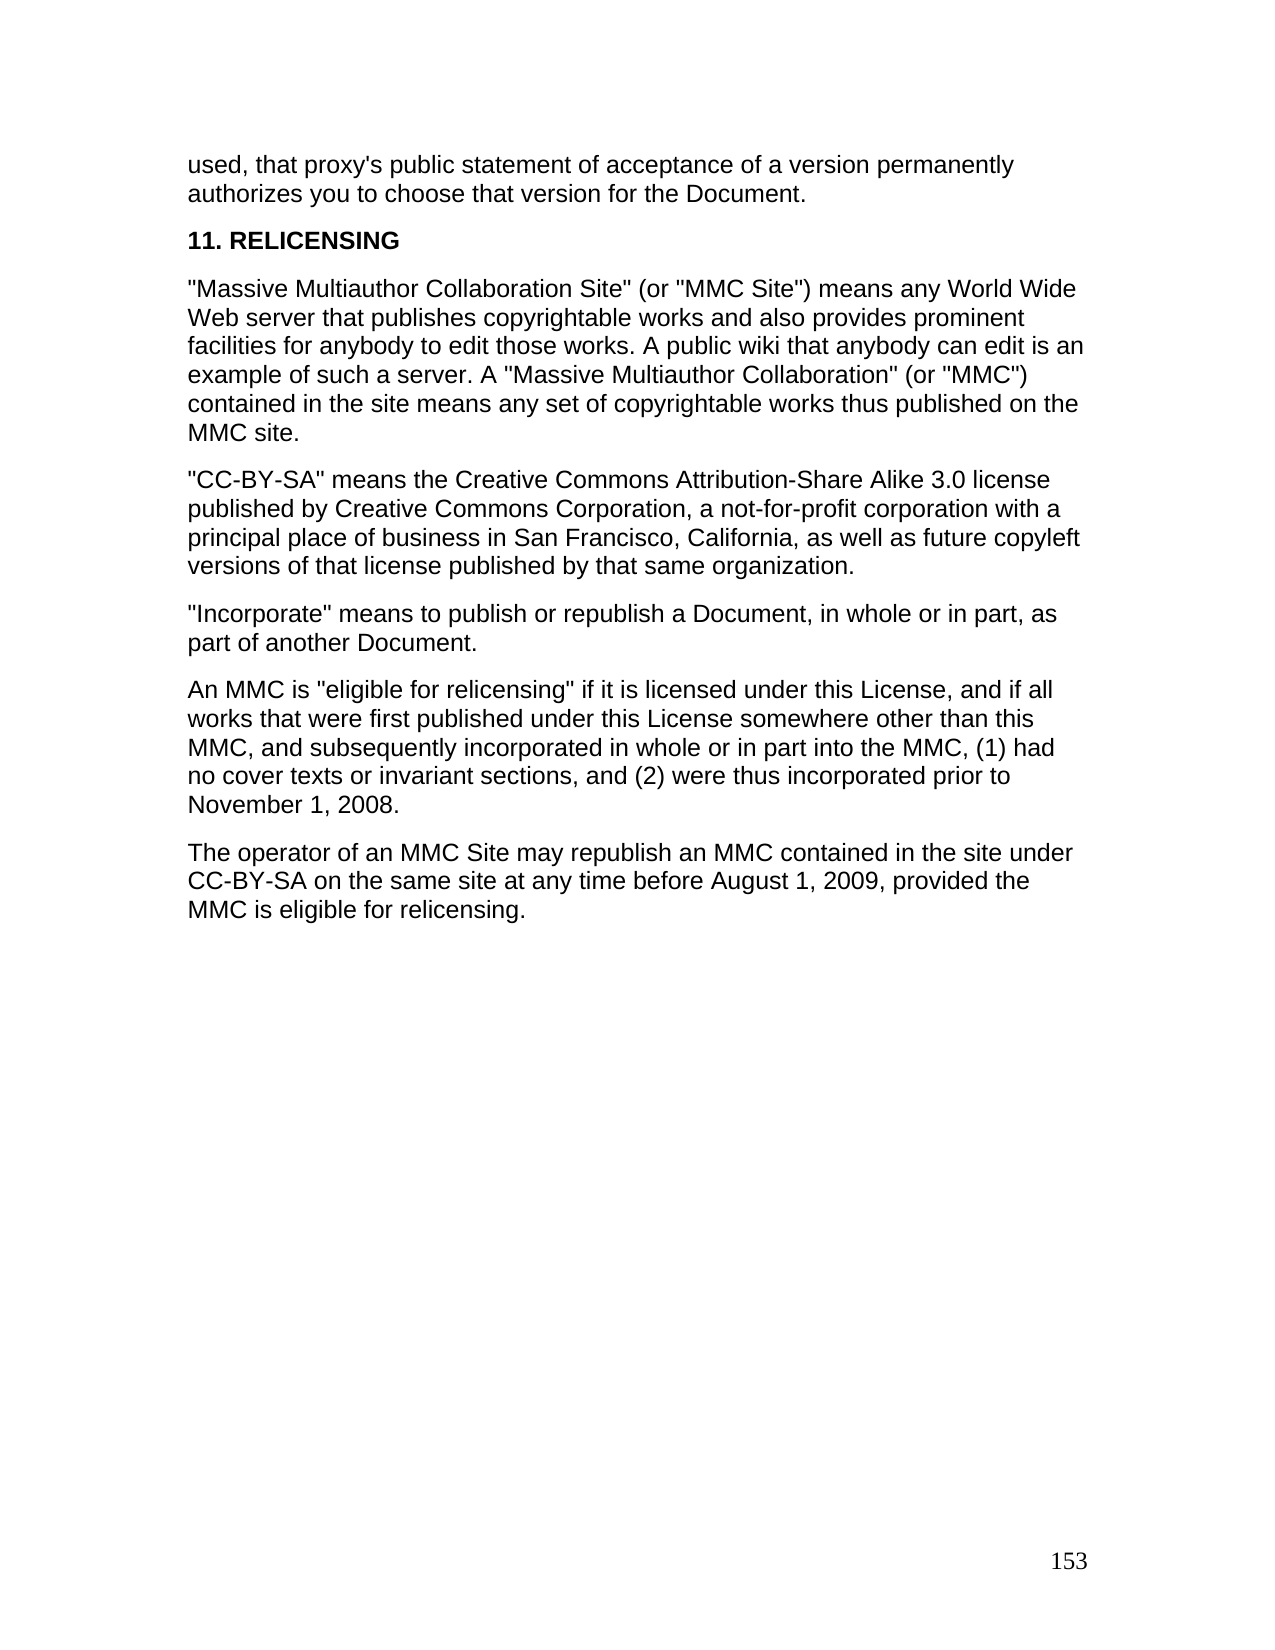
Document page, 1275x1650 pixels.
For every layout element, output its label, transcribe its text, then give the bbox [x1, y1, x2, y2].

text used, that proxy's public statement of acceptance of a version permanently authorizes you to choose that version for the Document. [187, 150, 1087, 207]
text The operator of an MMC Site may republish an MMC contained in the site under CC-BY-SA on the same site at any time before August 1, 2009, provided the MMC is eligible for relicensing. [187, 837, 1087, 924]
text "Massive Multiauthor Collaboration Site" (or "MMC Site") means any World Wide Web server that publishes copyrightable works and also provides prominent facilities for anybody to edit those works. A public wiki that anybody can edit is an example of such a server. A "Massive Multiauthor Collaboration" (or "MMC") contained in the site means any set of copyrightable works thus published on the MMC site. [187, 274, 1087, 446]
text 11. RELICENSING [187, 226, 1087, 255]
text "CC-BY-SA" means the Creative Commons Attribution-Share Alike 3.0 license published by Creative Commons Corporation, a not-for-profit corporation with a principal place of business in San Francisco, California, as well as future copyleft versions of that license published by that same organization. [187, 465, 1087, 580]
text "Incorporate" means to publish or republish a Document, in whole or in part, as part of another Document. [187, 599, 1087, 656]
text An MMC is "eligible for relicensing" if it is licensed under this License, and if all works that were first published under this License somewhere other than this MMC, and subsequently incorporated in whole or in part into the MMC, (1) had no cover texts or invariant sections, and (2) were thus incorporated prior to November 1, 2008. [187, 675, 1087, 819]
